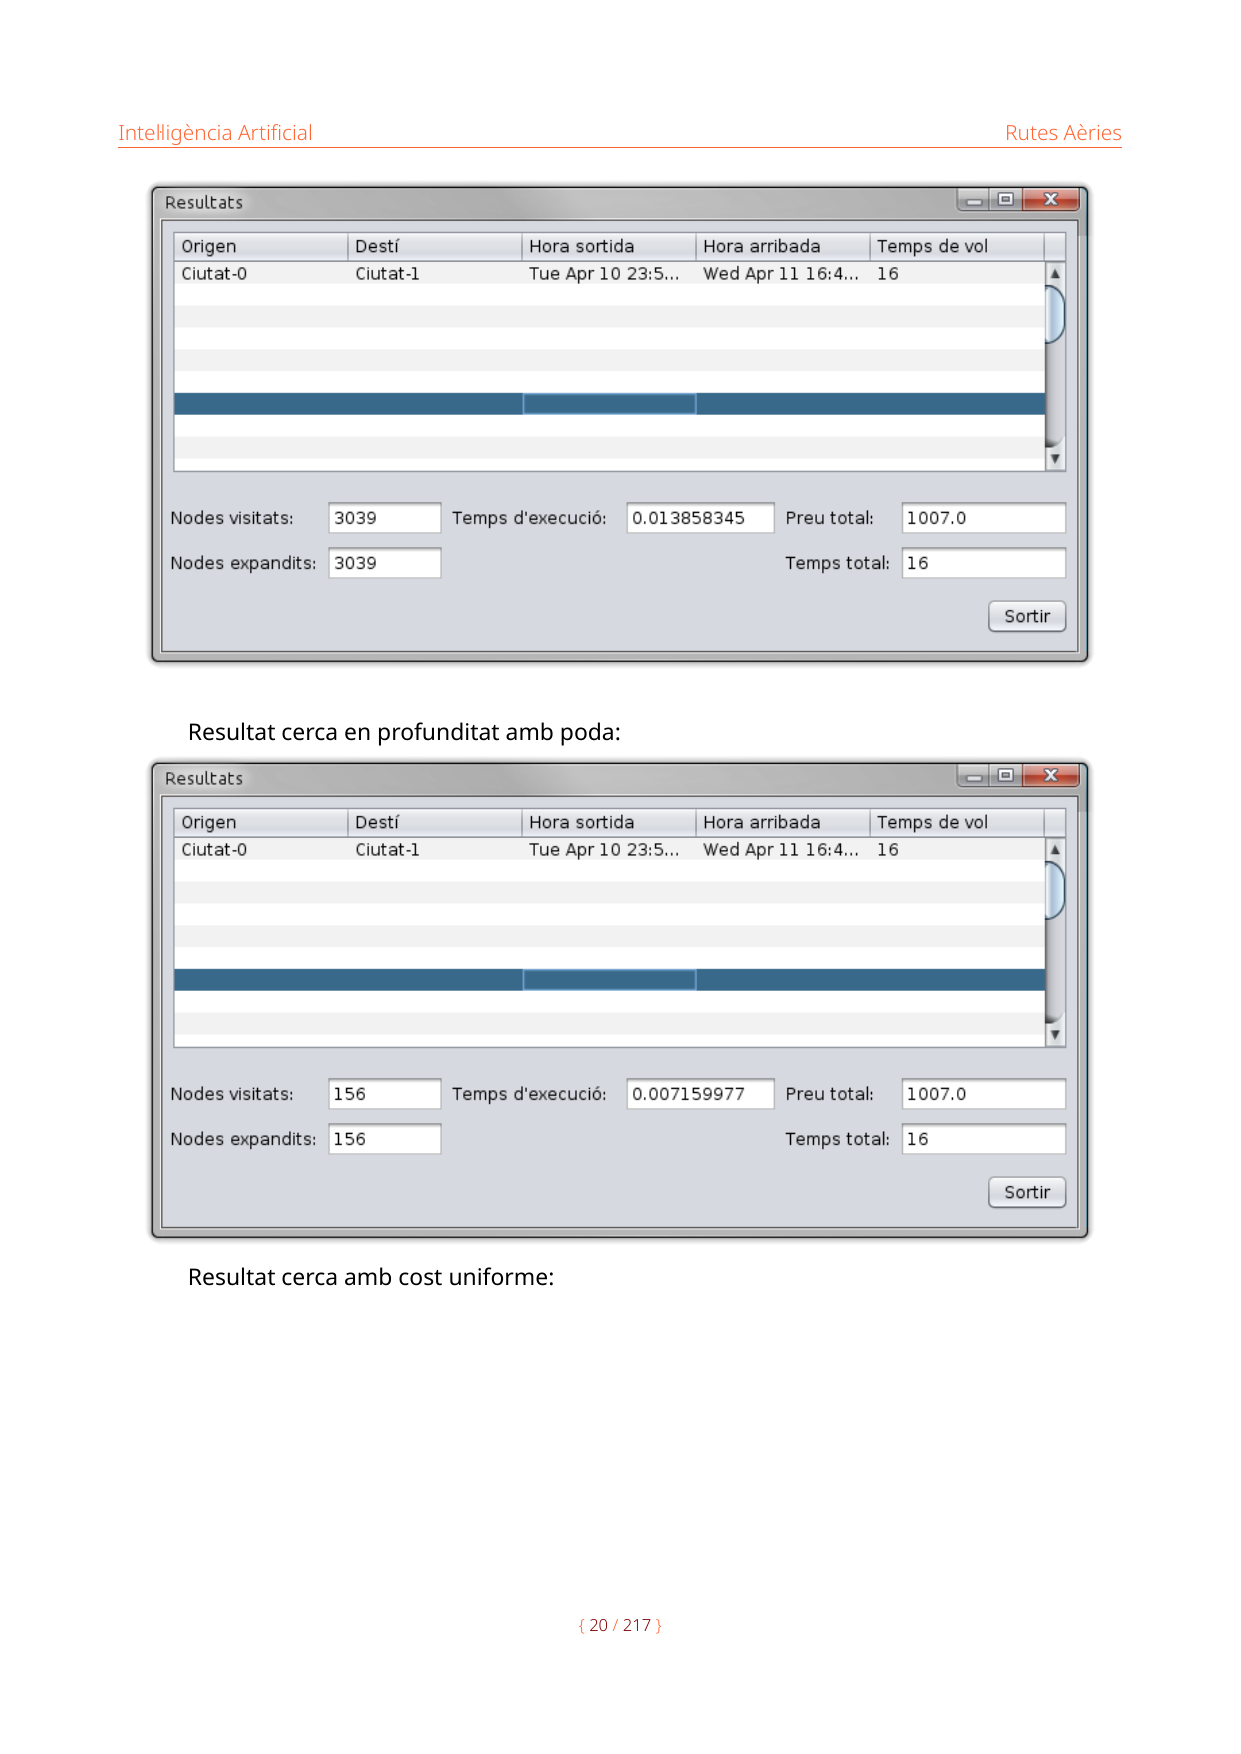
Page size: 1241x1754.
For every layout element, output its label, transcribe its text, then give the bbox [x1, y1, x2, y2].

text Resultat cerca amb cost uniforme: [142, 1261, 1098, 1292]
text Resultat cerca en profunditat amb poda: [142, 716, 1098, 747]
picture [141, 753, 1099, 1249]
picture [141, 177, 1099, 673]
